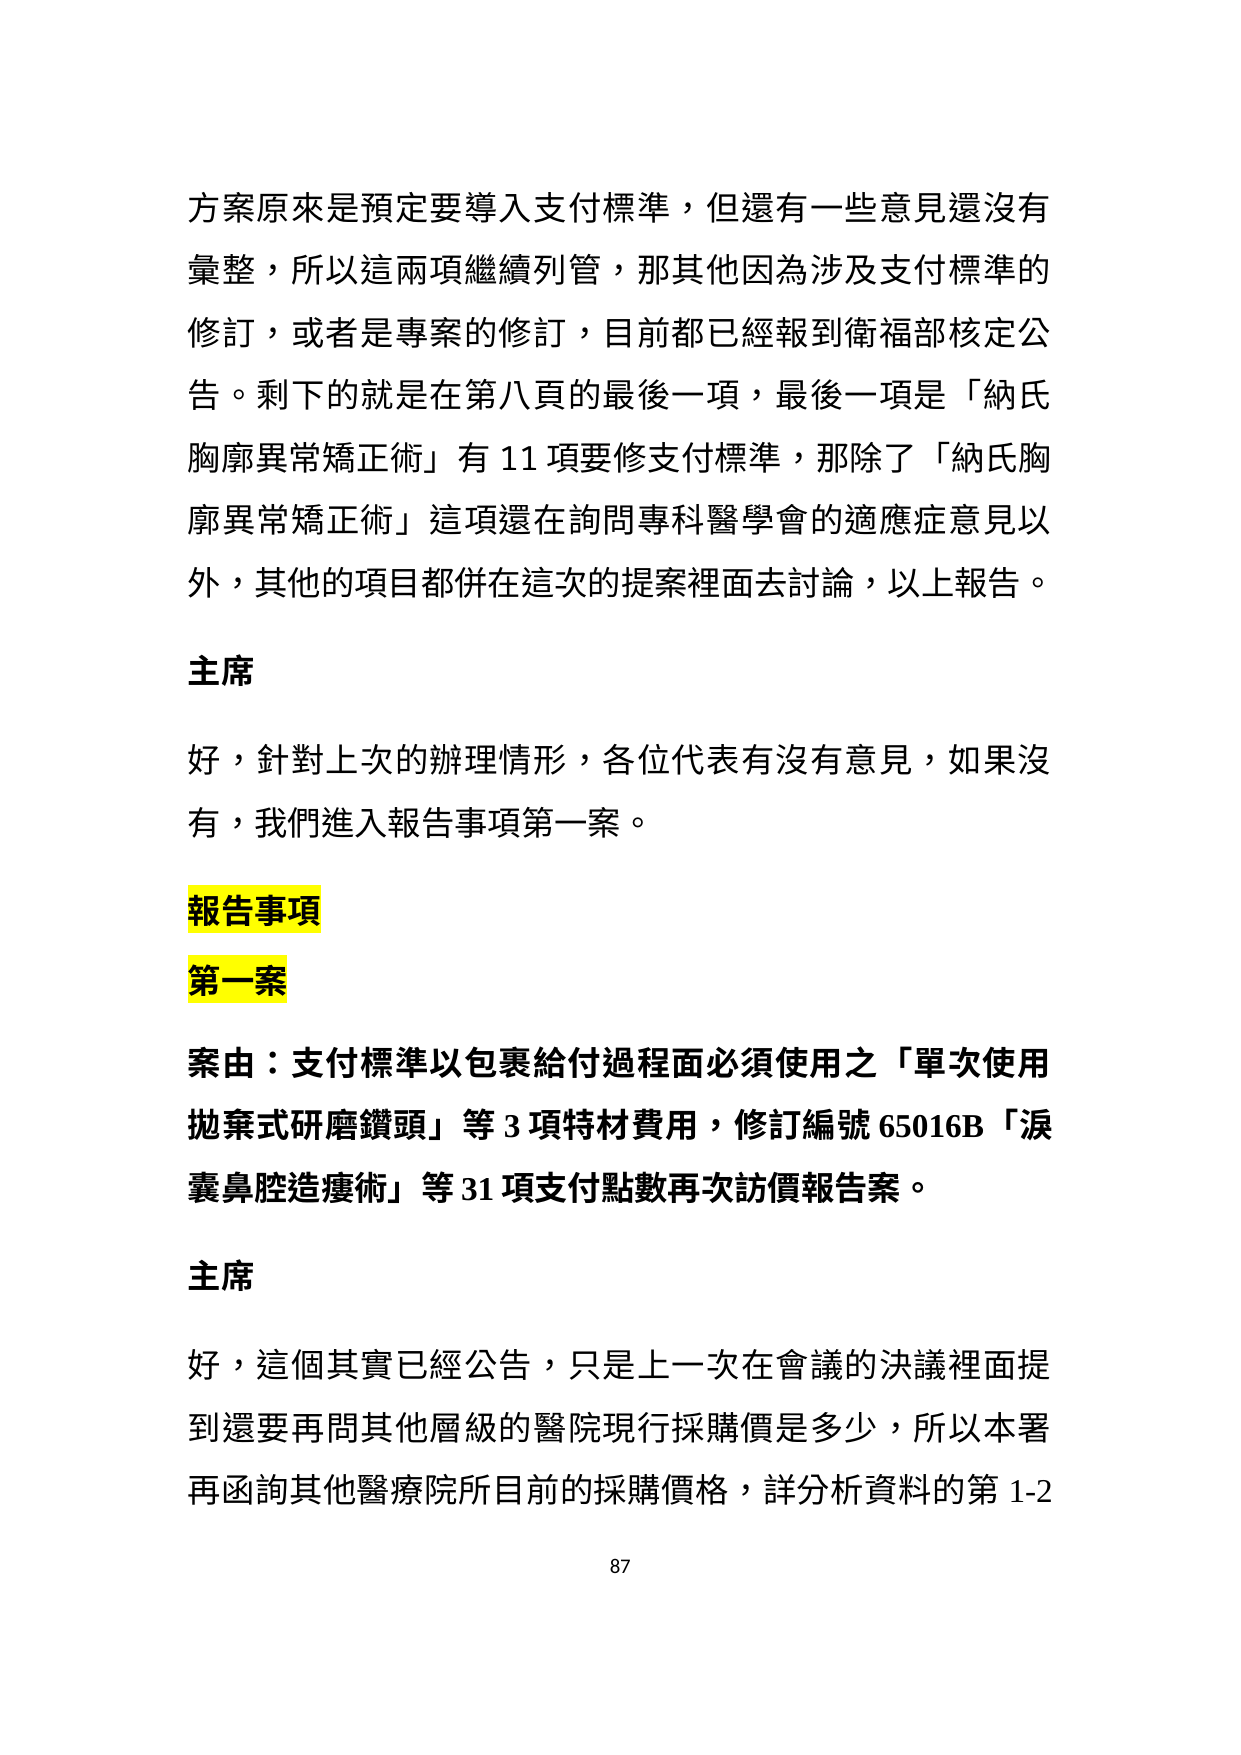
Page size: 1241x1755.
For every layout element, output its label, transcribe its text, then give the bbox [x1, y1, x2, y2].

text 第一案 [187, 938, 1053, 1000]
text 方案原來是預定要導入支付標準，但還有一些意見還沒有彙整，所以這兩項繼續列管，那其他因為涉及支付標準的修訂，或者是專案的修訂，目前都已經報到衛福部核定公告。剩下的就是在第八頁的最後一項，最後一項是「納氏胸廓異常矯正術」有11項要修支付標準，那除了「納氏胸廓異常矯正術」這項還在詢問專科醫學會的適應症意見以外，其他的項目都併在這次的提案裡面去討論，以上報告。 [187, 164, 1053, 602]
text 案由：支付標準以包裹給付過程面必須使用之「單次使用拋棄式研磨鑽頭」等3項特材費用，修訂編號65016B「淚囊鼻腔造瘻術」等31項支付點數再次訪價報告案。 [187, 1019, 1053, 1207]
text 主席 [187, 1233, 1053, 1295]
text 主席 [187, 628, 1053, 690]
text 好，這個其實已經公告，只是上一次在會議的決議裡面提到還要再問其他層級的醫院現行採購價是多少，所以本署再函詢其他醫療院所目前的採購價格，詳分析資料的第1-2 [187, 1322, 1053, 1509]
text 好，針對上次的辦理情形，各位代表有沒有意見，如果沒有，我們進入報告事項第一案。 [187, 717, 1053, 842]
text 報告事項 [187, 868, 1053, 930]
